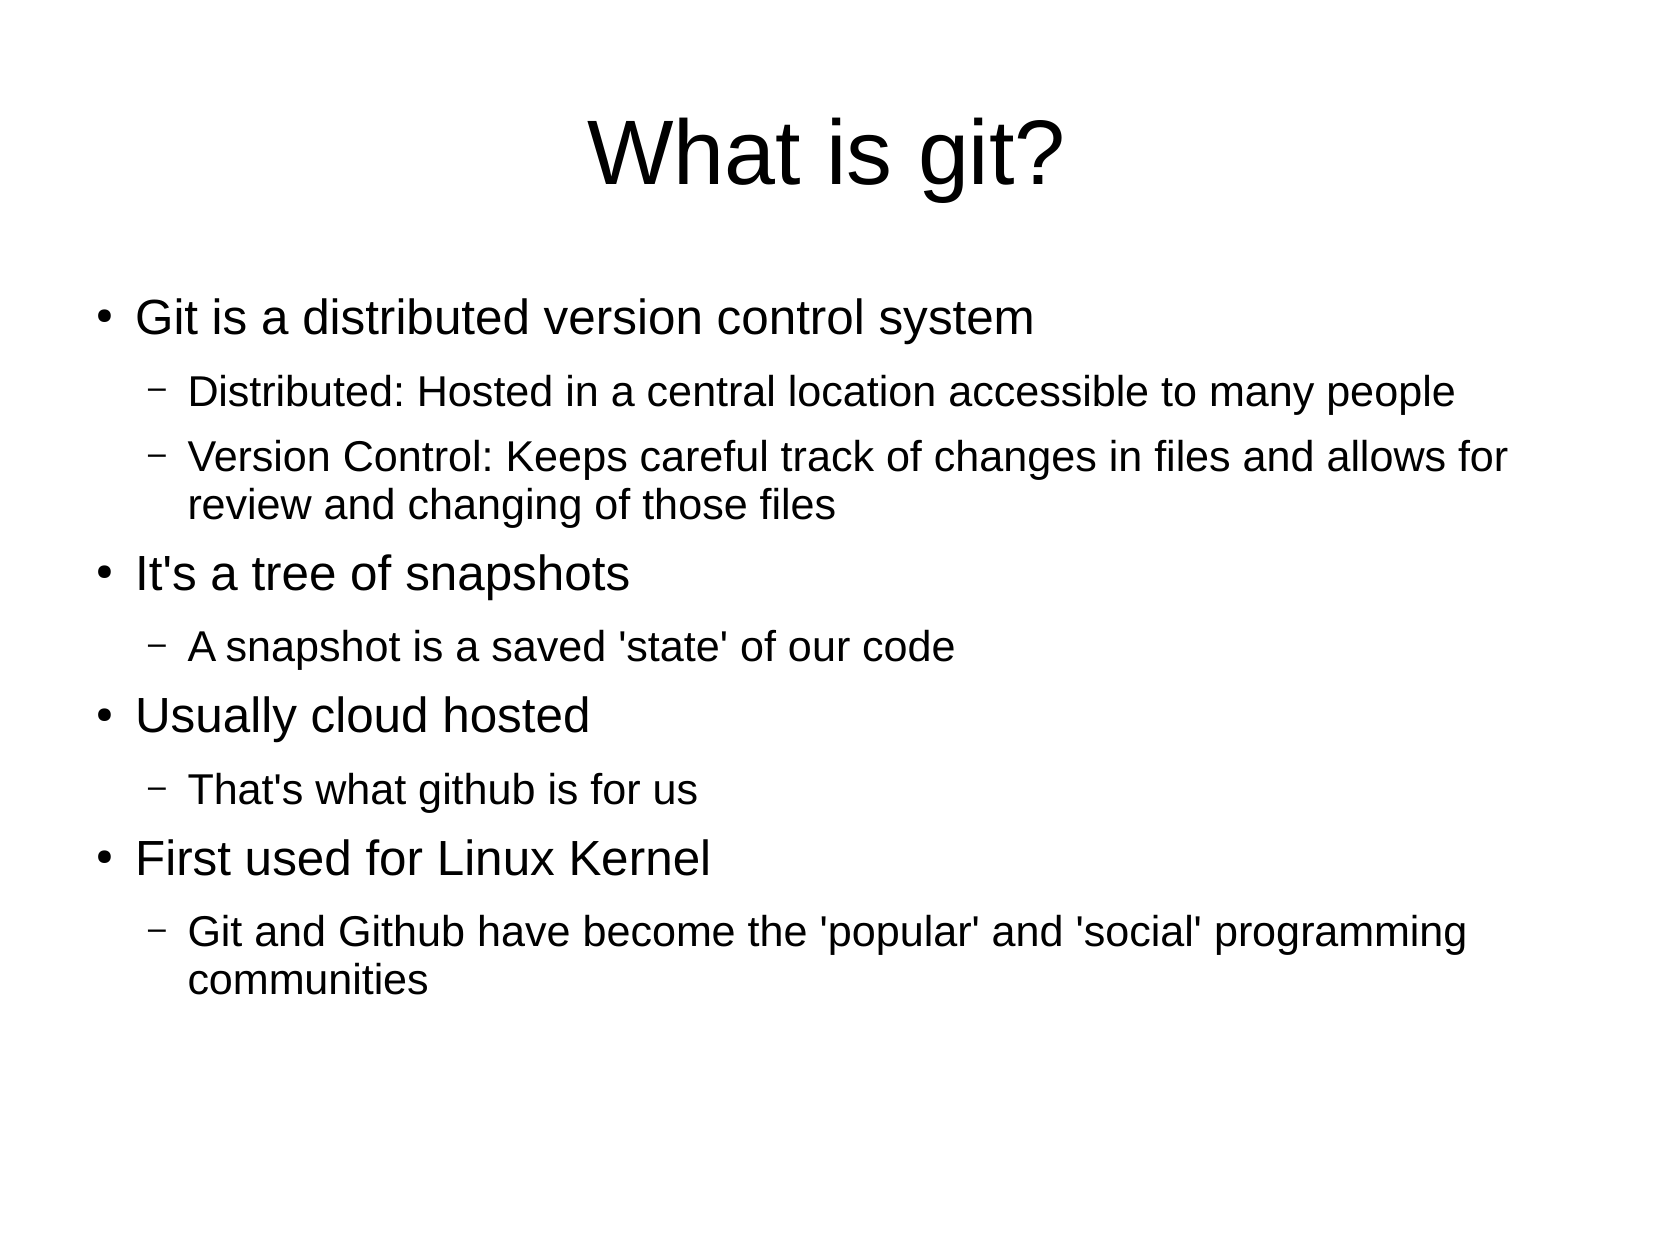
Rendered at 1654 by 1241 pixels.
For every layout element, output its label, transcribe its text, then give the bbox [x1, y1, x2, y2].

list Git is a distributed version control system Distributed: Hosted in a central location accessible to many people Version Control: Keeps careful track of changes in files and allows for review and changing of those files It's a tree of snapshots A snapshot is a saved 'state' of our code Usually cloud hosted That's what github is for us First used for Linux Kernel Git and Github have become the 'popular' and 'social' programming communities [82, 290, 1571, 1010]
title What is git? [82, 49, 1571, 257]
